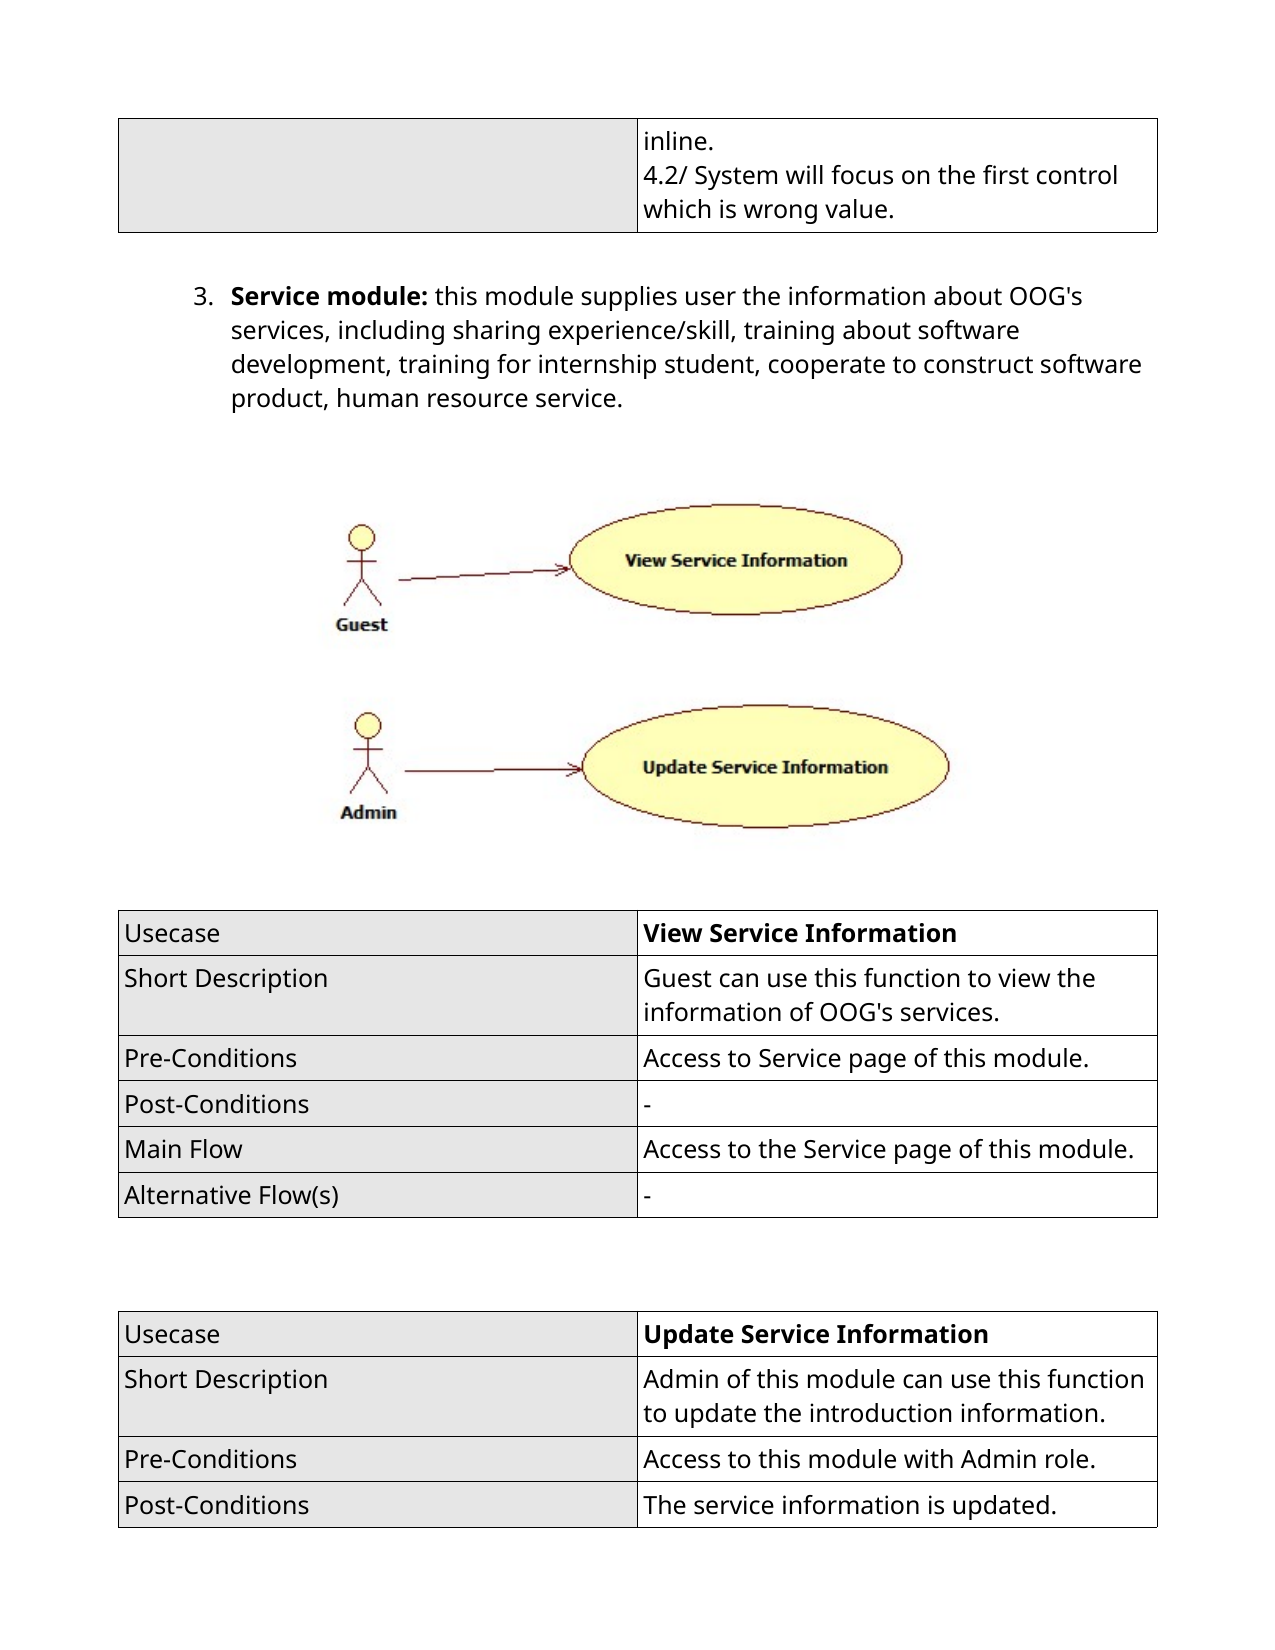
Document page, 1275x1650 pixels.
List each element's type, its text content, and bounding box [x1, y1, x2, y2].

table_cell Pre-Conditions [119, 1437, 637, 1481]
table_cell Alternative Flow(s) [119, 1173, 637, 1217]
table_header Usecase [119, 1312, 637, 1356]
picture [294, 473, 981, 863]
table_cell [119, 119, 637, 232]
list Service module: this module supplies user the information about OOG's services, including sharing experience/skill, training about software development, training for internship student, cooperate to construct software product, human resource service. [193, 278, 1157, 415]
table_cell Access to this module with Admin role. [638, 1437, 1157, 1481]
table_cell Pre-Conditions [119, 1036, 637, 1080]
table_header Update Service Information [638, 1312, 1157, 1356]
table_header View Service Information [638, 911, 1157, 955]
table_cell Post-Conditions [119, 1081, 637, 1126]
table_cell Access to Service page of this module. [638, 1036, 1157, 1080]
table_cell Admin of this module can use this function to update the introduction information. [638, 1357, 1157, 1436]
table_cell Short Description [119, 1357, 637, 1436]
table_cell The service information is updated. [638, 1482, 1157, 1527]
table_cell Guest can use this function to view the information of OOG's services. [638, 956, 1157, 1035]
table_cell Access to the Service page of this module. [638, 1127, 1157, 1172]
table_cell Main Flow [119, 1127, 637, 1172]
table_cell Short Description [119, 956, 637, 1035]
table_cell Post-Conditions [119, 1482, 637, 1527]
table_cell inline. 4.2/ System will focus on the first control which is wrong value. [638, 119, 1157, 232]
table_cell - [638, 1173, 1157, 1217]
table_cell - [638, 1081, 1157, 1126]
table_header Usecase [119, 911, 637, 955]
